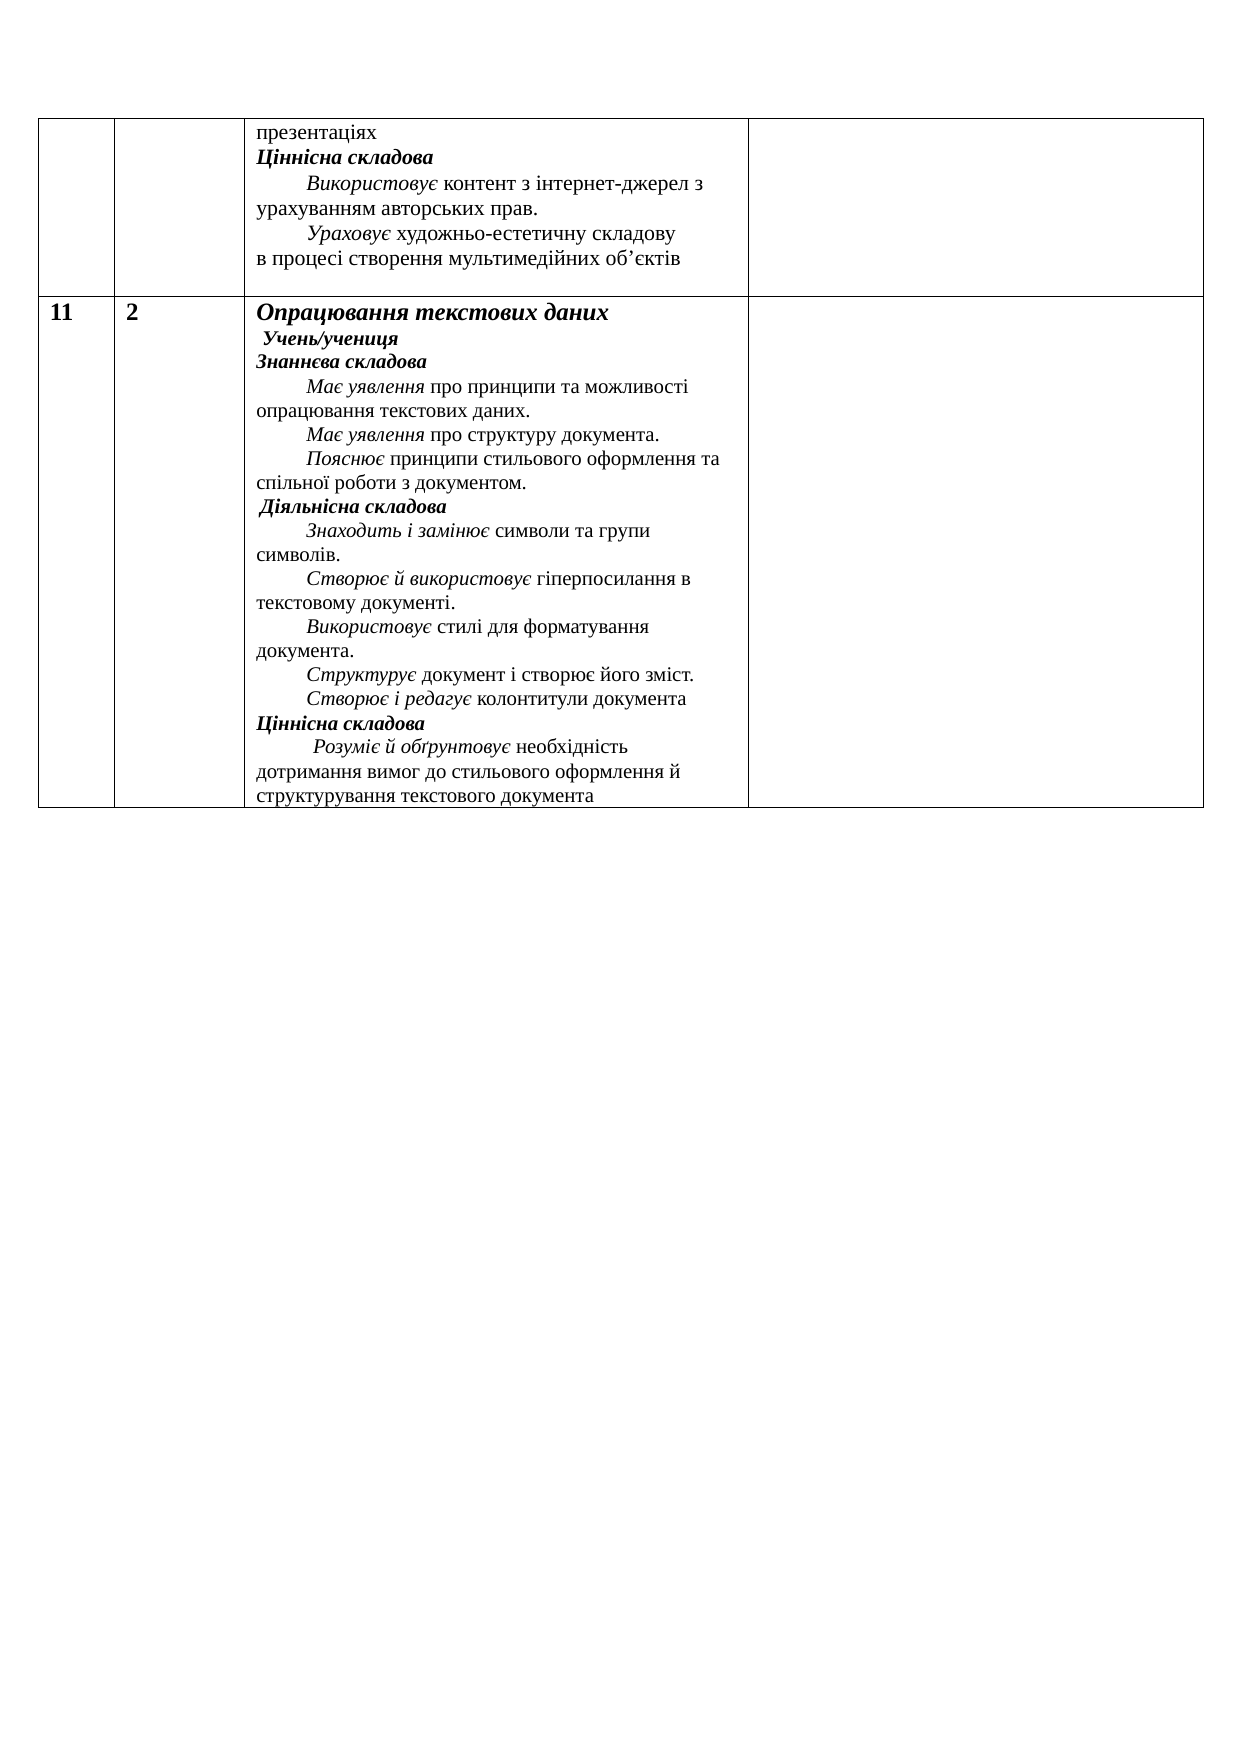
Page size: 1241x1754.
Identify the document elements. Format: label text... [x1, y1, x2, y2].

table_cell [39, 119, 114, 296]
table_cell [749, 119, 1203, 296]
table_cell презентаціях Ціннісна складова Використовує контент з інтернет-джерел з урахуванням авторських прав. Ураховує художньо-естетичну складову в процесі створення мультимедійних об’єктів [245, 119, 748, 296]
table_cell Опрацювання текстових даних Учень/учениця Знаннєва складова Має уявлення про принципи та можливості опрацювання текстових даних. Має уявлення про структуру документа. Пояснює принципи стильового оформлення та спільної роботи з документом. Діяльнісна складова Знаходить і замінює символи та групи символів. Створює й використовує гіперпосилання в текстовому документі. Використовує стилі для форматування документа. Структурує документ і створює його зміст. Створює і редагує колонтитули документа Ціннісна складова Розуміє й обґрунтовує необхідність дотримання вимог до стильового оформлення й структурування текстового документа [245, 297, 748, 807]
table_cell [749, 297, 1203, 807]
table_cell 2 [115, 297, 244, 807]
table_cell 11 [39, 297, 114, 807]
table_cell [115, 119, 244, 296]
